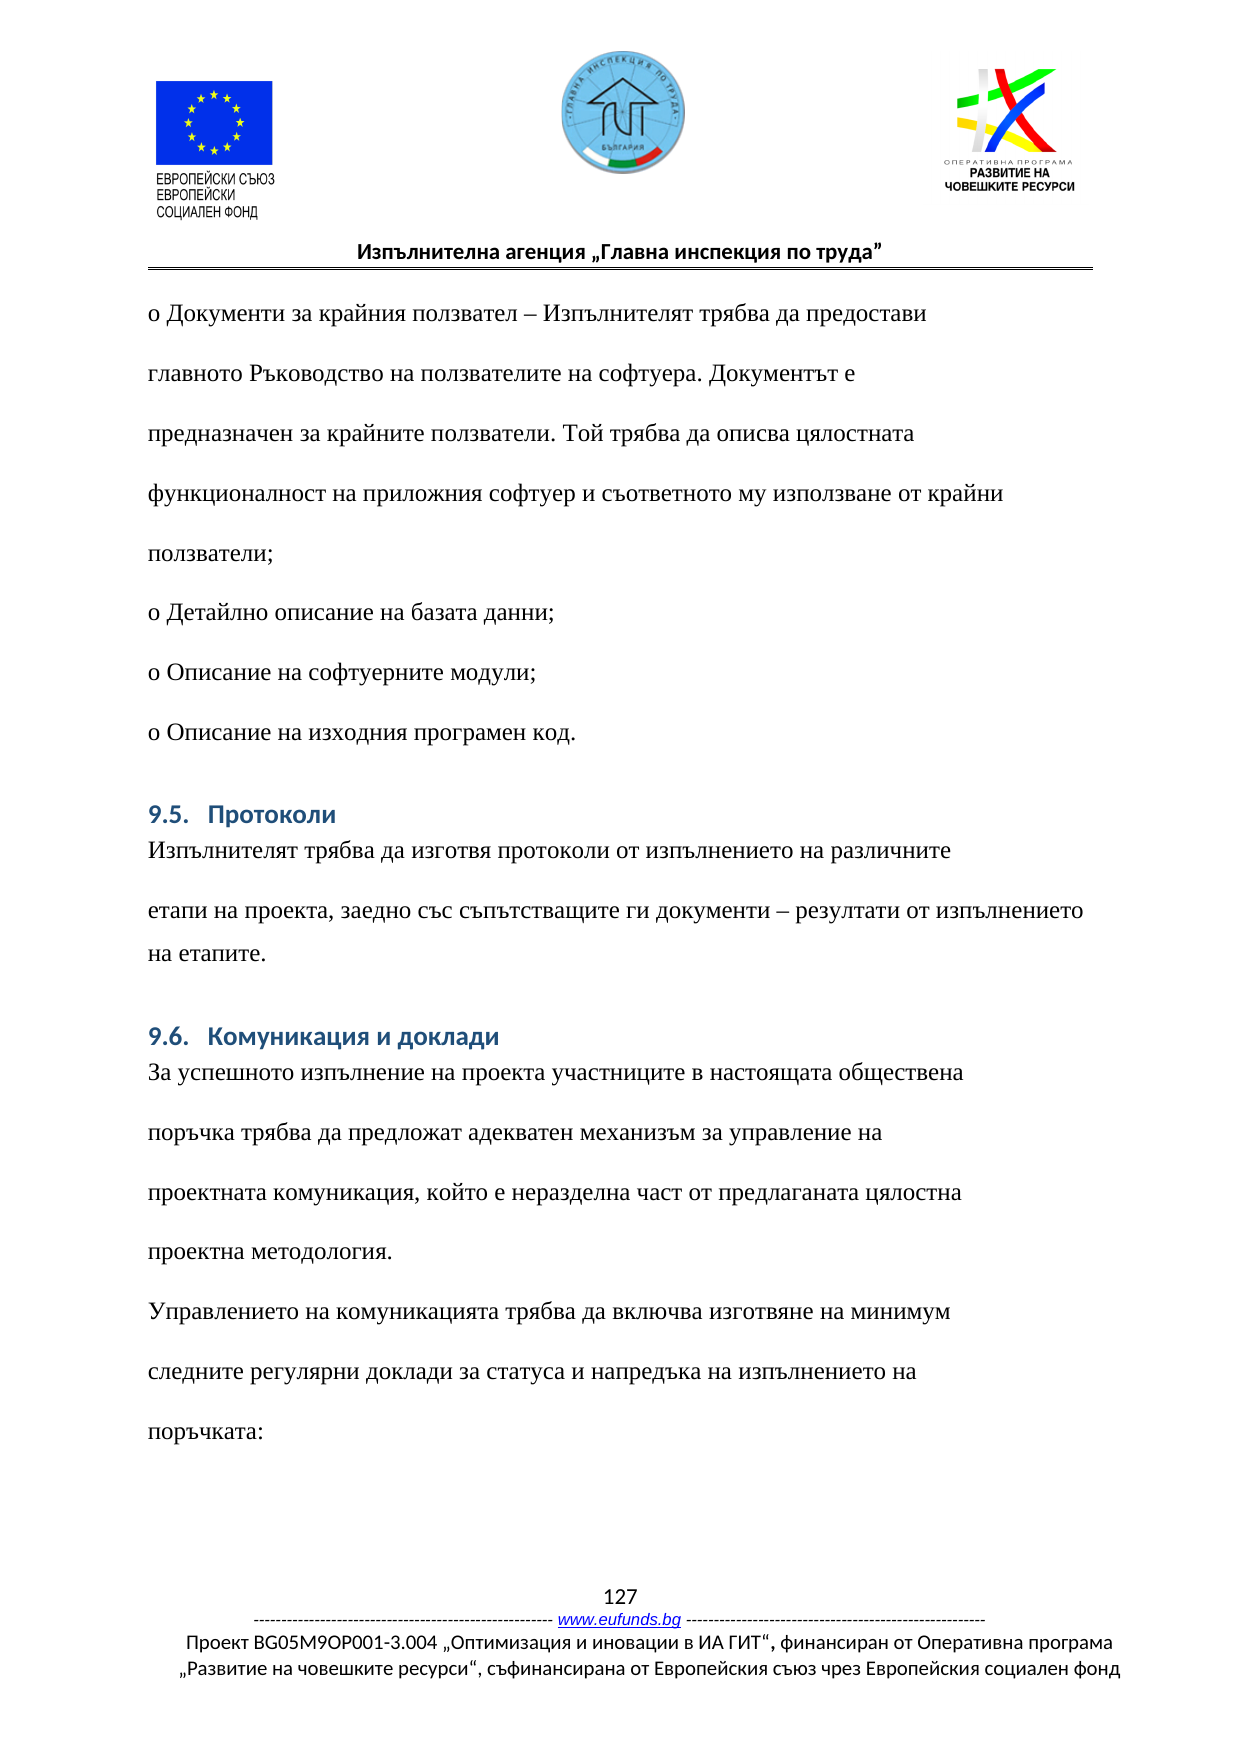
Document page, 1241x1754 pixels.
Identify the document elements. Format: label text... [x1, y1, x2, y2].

text o Документи за крайния ползвател – Изпълнителят трябва да предостави [148, 298, 1093, 327]
text o Описание на изходния програмен код. [148, 717, 1093, 746]
text предназначен за крайните ползватели. Той трябва да описва цялостната [148, 418, 1093, 447]
text Управлението на комуникацията трябва да включва изготвяне на минимум [148, 1296, 1093, 1325]
text ползватели; [148, 538, 1093, 566]
subtitle Протоколи [148, 798, 1093, 831]
text o Детайлно описание на базата данни; [148, 597, 1093, 626]
text проектна методология. [148, 1236, 1093, 1265]
text За успешното изпълнение на проекта участниците в настоящата обществена [148, 1057, 1093, 1086]
text o Описание на софтуерните модули; [148, 657, 1093, 686]
text поръчка трябва да предложат адекватен механизъм за управление на [148, 1117, 1093, 1146]
text поръчката: [148, 1416, 1093, 1444]
text следните регулярни доклади за статуса и напредъка на изпълнението на [148, 1356, 1093, 1385]
text Изпълнителят трябва да изготвя протоколи от изпълнението на различните [148, 836, 1093, 864]
subtitle Комуникация и доклади [148, 1019, 1093, 1052]
text етапи на проекта, заедно със съпътстващите ги документи – резултати от изпълнението на етапите. [148, 895, 1093, 967]
text функционалност на приложния софтуер и съответното му използване от крайни [148, 478, 1093, 507]
text проектната комуникация, който е неразделна част от предлаганата цялостна [148, 1177, 1093, 1205]
text главното Ръководство на ползвателите на софтуера. Документът е [148, 358, 1093, 387]
